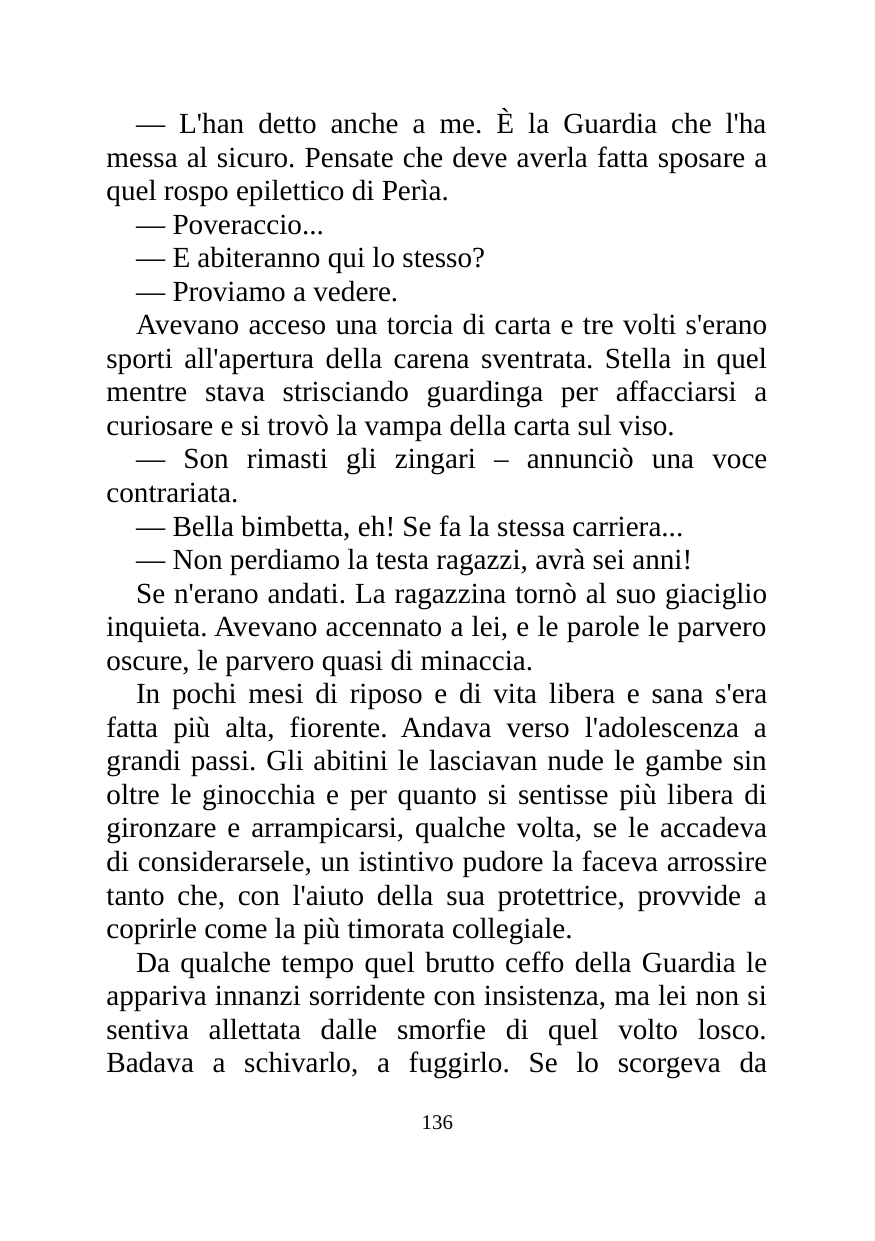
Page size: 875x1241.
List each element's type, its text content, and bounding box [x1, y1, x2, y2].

text — Poveraccio... [106, 207, 768, 240]
text — L'han detto anche a me. È la Guardia che l'ha messa al sicuro. Pensate che deve averla fatta sposare a quel rospo epilettico di Perìa. [106, 106, 768, 207]
text — E abiteranno qui lo stesso? [106, 240, 768, 274]
text — Proviamo a vedere. [106, 274, 768, 307]
text Avevano acceso una torcia di carta e tre volti s'erano sporti all'apertura della carena sventrata. Stella in quel mentre stava strisciando guardinga per affacciarsi a curiosare e si trovò la vampa della carta sul viso. [106, 307, 768, 442]
text — Non perdiamo la testa ragazzi, avrà sei anni! [106, 542, 768, 576]
text — Son rimasti gli zingari – annunciò una voce contrariata. [106, 442, 768, 509]
text In pochi mesi di riposo e di vita libera e sana s'era fatta più alta, fiorente. Andava verso l'adolescenza a grandi passi. Gli abitini le lasciavan nude le gambe sin oltre le ginocchia e per quanto si sentisse più libera di gironzare e arrampicarsi, qualche volta, se le accadeva di considerarsele, un istintivo pudore la faceva arrossire tanto che, con l'aiuto della sua protettrice, provvide a coprirle come la più timorata collegiale. [106, 676, 768, 945]
text — Bella bimbetta, eh! Se fa la stessa carriera... [106, 509, 768, 542]
text Se n'erano andati. La ragazzina tornò al suo giaciglio inquieta. Avevano accennato a lei, e le parole le parvero oscure, le parvero quasi di minaccia. [106, 576, 768, 676]
text Da qualche tempo quel brutto ceffo della Guardia le appariva innanzi sorridente con insistenza, ma lei non si sentiva allettata dalle smorfie di quel volto losco. Badava a schivarlo, a fuggirlo. Se lo scorgeva da [106, 945, 768, 1079]
